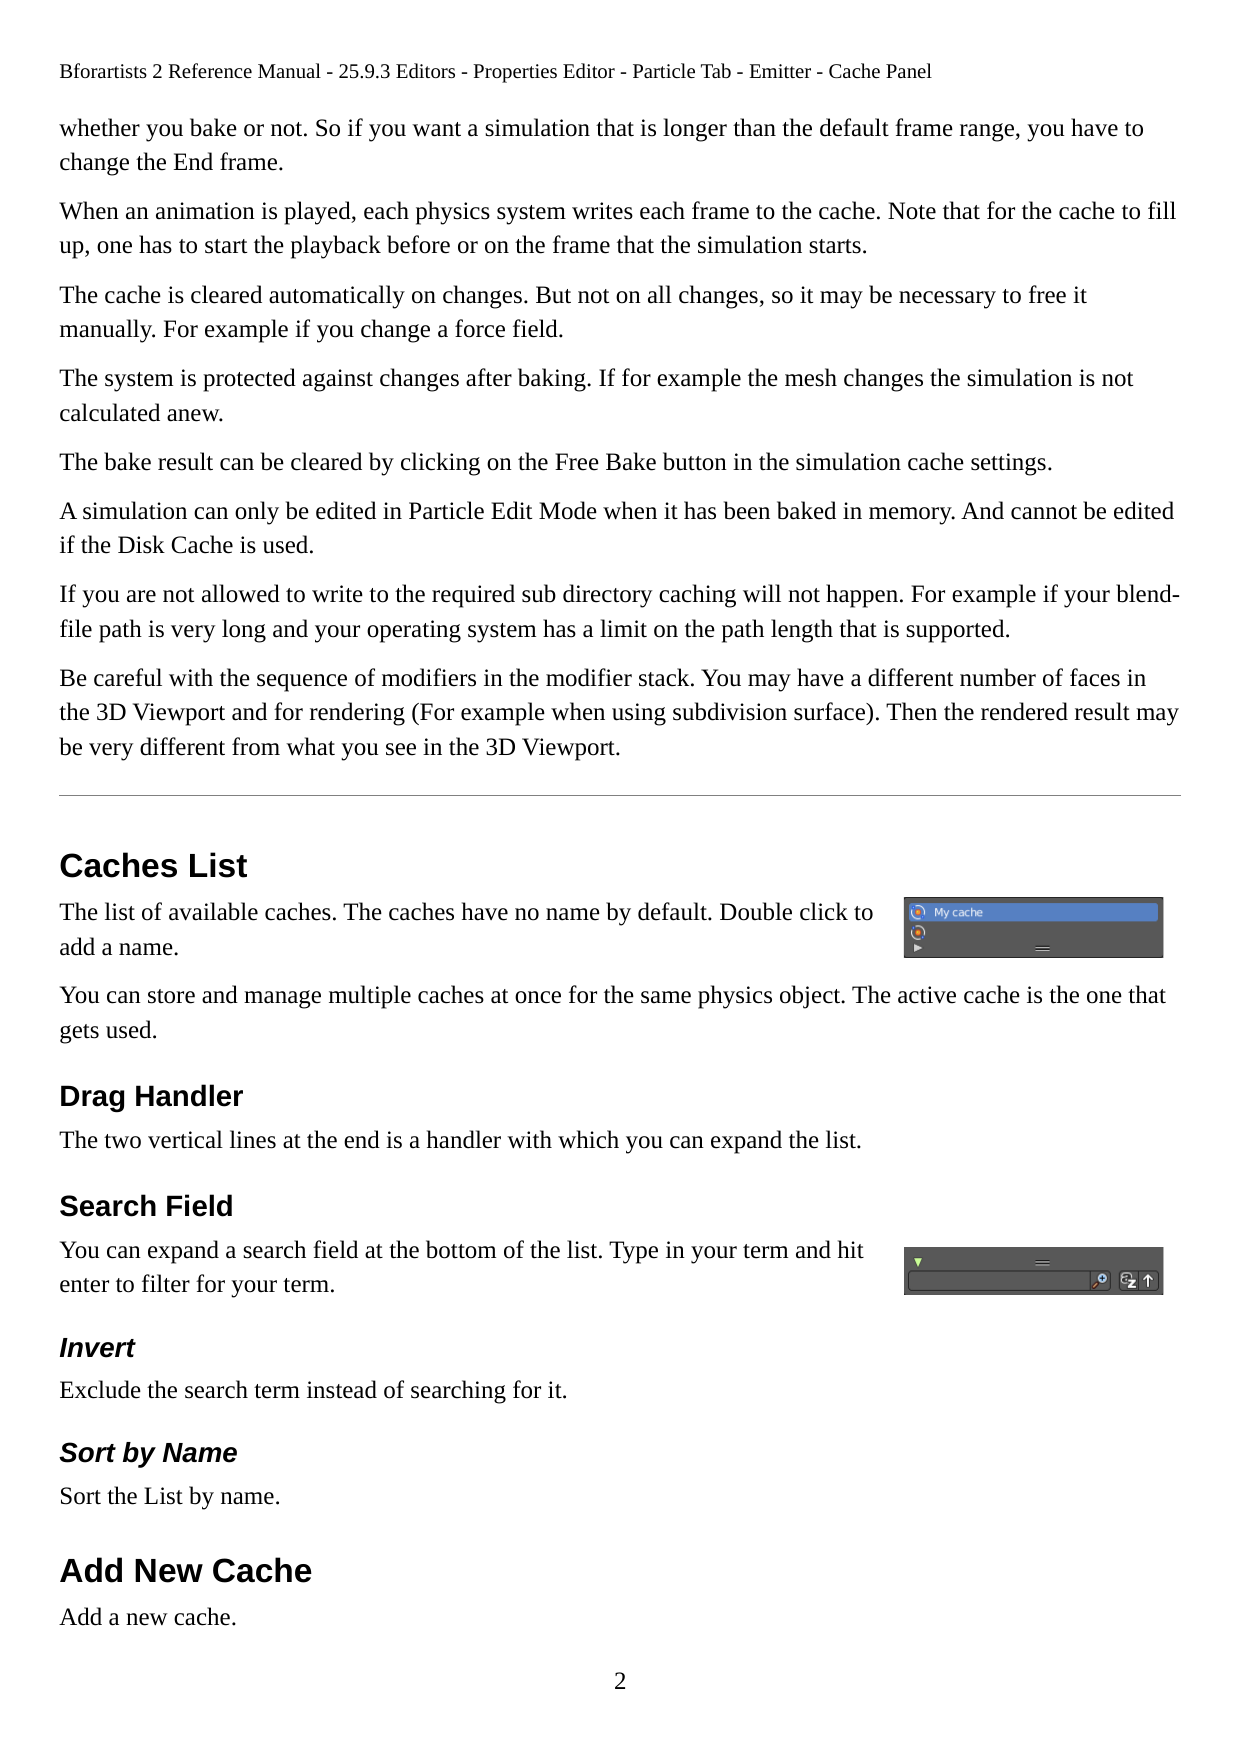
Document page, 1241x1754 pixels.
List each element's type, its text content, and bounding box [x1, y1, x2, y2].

subtitle Invert [59, 1331, 1181, 1363]
text The list of available caches. The caches have no name by default. Double click to add a name. [59, 897, 1181, 960]
text If you are not allowed to write to the required sub directory caching will not happen. For example if your blend-file path is very long and your operating system has a limit on the path length that is supported. [59, 579, 1181, 643]
text The bake result can be cleared by clicking on the Free Bake button in the simulation cache settings. [59, 447, 1181, 476]
subtitle Drag Handler [59, 1079, 1181, 1112]
text Sort the List by name. [59, 1481, 1181, 1510]
text A simulation can only be edited in Particle Edit Mode when it has been baked in memory. And cannot be edited if the Disk Cache is used. [59, 496, 1181, 559]
text Be careful with the sequence of modifiers in the modifier stack. You may have a different number of faces in the 3D Viewport and for rendering (For example when using subdivision surface). Then the rendered result may be very different from what you see in the 3D Viewport. [59, 663, 1181, 761]
text The two vertical lines at the end is a handler with which you can expand the list. [59, 1125, 1181, 1154]
text Add a new cache. [59, 1602, 1181, 1631]
picture [903, 897, 1164, 958]
text The system is protected against changes after baking. If for example the mesh changes the simulation is not calculated anew. [59, 363, 1181, 426]
picture [904, 1247, 1164, 1295]
text When an animation is played, each physics system writes each frame to the cache. Note that for the cache to fill up, one has to start the playback before or on the frame that the simulation starts. [59, 196, 1181, 259]
text The cache is cleared automatically on changes. But not on all changes, so it may be necessary to free it manually. For example if you change a force field. [59, 280, 1181, 343]
subtitle Add New Cache [59, 1551, 1181, 1590]
subtitle Sort by Name [59, 1437, 1181, 1469]
text You can expand a search field at the bottom of the list. Type in your term and hit enter to filter for your term. [59, 1235, 1181, 1298]
text whether you bake or not. So if you want a simulation that is longer than the default frame range, you have to change the End frame. [59, 113, 1181, 176]
subtitle Caches List [59, 846, 1181, 884]
subtitle Search Field [59, 1189, 1181, 1222]
text Exclude the search term instead of searching for it. [59, 1375, 1181, 1404]
text You can store and manage multiple caches at once for the same physics object. The active cache is the one that gets used. [59, 981, 1181, 1044]
